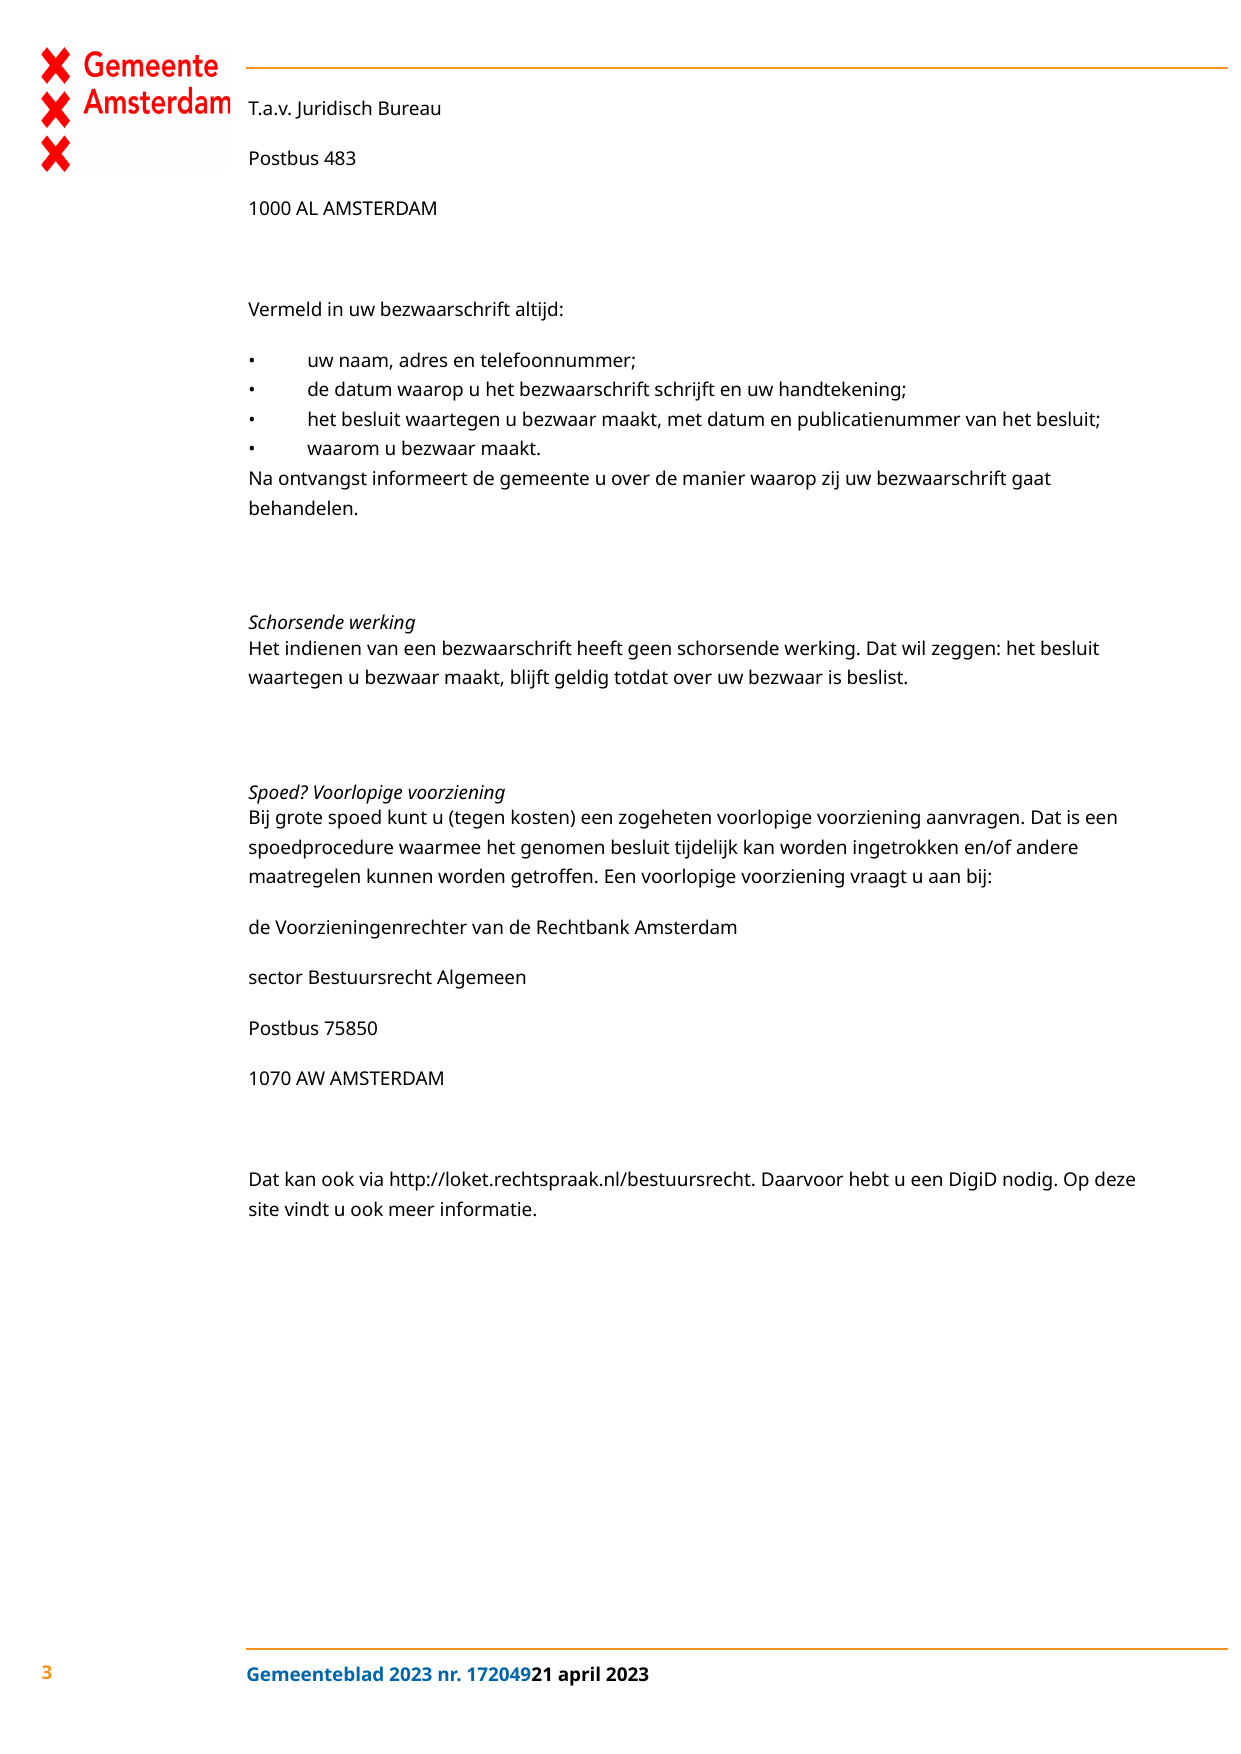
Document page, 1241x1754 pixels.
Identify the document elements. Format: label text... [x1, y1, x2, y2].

list het besluit waartegen u bezwaar maakt, met datum en publicatienummer van het besluit; [248, 406, 1152, 432]
list uw naam, adres en telefoonnummer; [248, 347, 1152, 373]
text Vermeld in uw bezwaarschrift altijd: [248, 296, 1152, 322]
text Postbus 483 [248, 145, 1152, 171]
text Spoed? Voorlopige voorziening [248, 779, 1152, 804]
text Schorsende werking [248, 609, 1152, 635]
text Na ontvangst informeert de gemeente u over de manier waarop zij uw bezwaarschrift gaat behandelen. [248, 465, 1152, 521]
text sector Bestuursrecht Algemeen [248, 964, 1152, 990]
list waarom u bezwaar maakt. [248, 436, 1152, 461]
picture [41, 47, 231, 172]
text T.a.v. Juridisch Bureau [248, 95, 1152, 121]
text 1070 AW AMSTERDAM [248, 1065, 1152, 1091]
text Postbus 75850 [248, 1015, 1152, 1041]
text Dat kan ook via http://loket.rechtspraak.nl/bestuursrecht. Daarvoor hebt u een DigiD nodig. Op deze site vindt u ook meer informatie. [248, 1166, 1152, 1222]
text de Voorzieningenrechter van de Rechtbank Amsterdam [248, 914, 1152, 940]
text 1000 AL AMSTERDAM [248, 196, 1152, 221]
list de datum waarop u het bezwaarschrift schrijft en uw handtekening; [248, 376, 1152, 402]
text Het indienen van een bezwaarschrift heeft geen schorsende werking. Dat wil zeggen: het besluit waartegen u bezwaar maakt, blijft geldig totdat over uw bezwaar is beslist. [248, 635, 1152, 690]
text Bij grote spoed kunt u (tegen kosten) een zogeheten voorlopige voorziening aanvragen. Dat is een spoedprocedure waarmee het genomen besluit tijdelijk kan worden ingetrokken en/of andere maatregelen kunnen worden getroffen. Een voorlopige voorziening vraagt u aan bij: [248, 804, 1152, 889]
